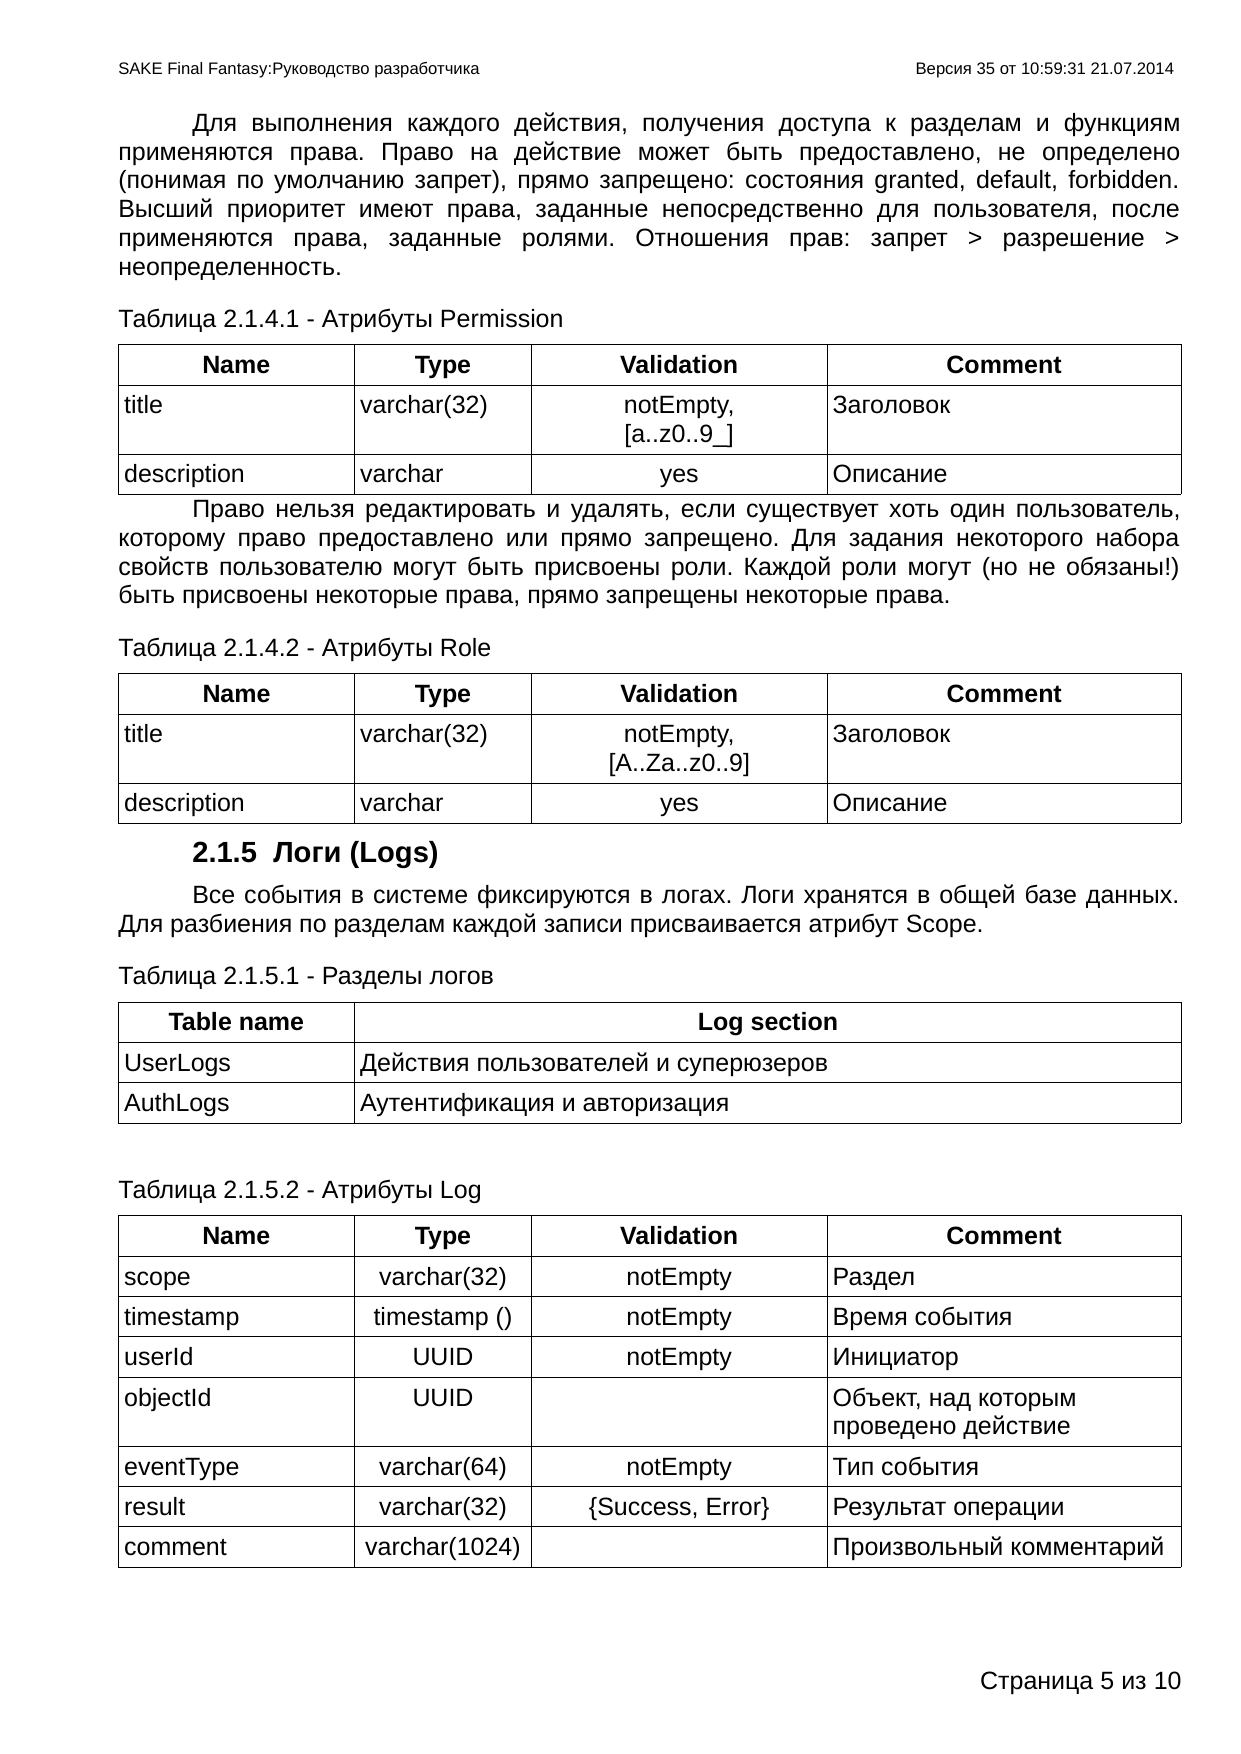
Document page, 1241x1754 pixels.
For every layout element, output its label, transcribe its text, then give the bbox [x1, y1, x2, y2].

table_cell comment [119, 1527, 354, 1567]
table_header Log section [355, 1003, 1181, 1042]
table_cell notEmpty, [A..Za..z0..9] [532, 715, 827, 782]
text Таблица 2.1.4.1 - Атрибуты Permission [118, 304, 1181, 332]
table_cell yes [532, 455, 827, 494]
table_cell varchar(32) [355, 715, 531, 782]
table_cell notEmpty [532, 1297, 827, 1336]
table_cell Раздел [828, 1257, 1181, 1296]
table_header Type [355, 345, 531, 384]
table_cell varchar(1024) [355, 1527, 531, 1567]
table_cell AuthLogs [119, 1083, 354, 1122]
table_cell varchar(32) [355, 1487, 531, 1526]
table_cell UUID [355, 1378, 531, 1446]
table_cell Описание [828, 784, 1181, 823]
table_header Comment [828, 1216, 1181, 1256]
table_header Name [119, 1216, 354, 1256]
table_cell Действия пользователей и суперюзеров [355, 1043, 1181, 1082]
table_header Comment [828, 345, 1181, 384]
table_cell timestamp () [355, 1297, 531, 1336]
table_header Table name [119, 1003, 354, 1042]
table_cell notEmpty [532, 1257, 827, 1296]
table_cell Аутентификация и авторизация [355, 1083, 1181, 1122]
table_cell varchar [355, 784, 531, 823]
text Таблица 2.1.5.1 - Разделы логов [118, 961, 1181, 990]
text Для выполнения каждого действия, получения доступа к разделам и функциям применяются права. Право на действие может быть предоставлено, не определено (понимая по умолчанию запрет), прямо запрещено: состояния granted, default, forbidden. Высший приоритет имеют права, заданные непосредственно для пользователя, после применяются права, заданные ролями. Отношения прав: запрет > разрешение > неопределенность. [118, 108, 1181, 280]
table_cell Тип события [828, 1447, 1181, 1486]
table_cell userId [119, 1337, 354, 1377]
table_header Comment [828, 674, 1181, 713]
table_cell {Success, Error} [532, 1487, 827, 1526]
table_header Name [119, 345, 354, 384]
text Все события в системе фиксируются в логах. Логи хранятся в общей базе данных. Для разбиения по разделам каждой записи присваивается атрибут Scope. [118, 880, 1181, 937]
table_cell result [119, 1487, 354, 1526]
table_cell description [119, 455, 354, 494]
table_cell Произвольный комментарий [828, 1527, 1181, 1567]
subtitle Логи (Logs) [118, 835, 1181, 868]
table_header Validation [532, 345, 827, 384]
table_cell Объект, над которым проведено действие [828, 1378, 1181, 1446]
table_cell varchar [355, 455, 531, 494]
table_cell Инициатор [828, 1337, 1181, 1377]
table_header Type [355, 1216, 531, 1256]
table_cell timestamp [119, 1297, 354, 1336]
table_cell varchar(64) [355, 1447, 531, 1486]
table_cell description [119, 784, 354, 823]
table_header Validation [532, 1216, 827, 1256]
table_cell scope [119, 1257, 354, 1296]
table_cell eventType [119, 1447, 354, 1486]
text Таблица 2.1.4.2 - Атрибуты Role [118, 633, 1181, 661]
text Право нельзя редактировать и удалять, если существует хоть один пользователь, которому право предоставлено или прямо запрещено. Для задания некоторого набора свойств пользователю могут быть присвоены роли. Каждой роли могут (но не обязаны!) быть присвоены некоторые права, прямо запрещены некоторые права. [118, 495, 1181, 609]
table_cell objectId [119, 1378, 354, 1446]
table_cell Заголовок [828, 386, 1181, 454]
table_cell UUID [355, 1337, 531, 1377]
table_header Type [355, 674, 531, 713]
table_cell Время события [828, 1297, 1181, 1336]
table_cell title [119, 386, 354, 454]
table_cell Результат операции [828, 1487, 1181, 1526]
table_cell yes [532, 784, 827, 823]
table_header Validation [532, 674, 827, 713]
table_cell UserLogs [119, 1043, 354, 1082]
table_cell [532, 1378, 827, 1446]
table_cell Заголовок [828, 715, 1181, 782]
table_cell varchar(32) [355, 1257, 531, 1296]
table_cell Описание [828, 455, 1181, 494]
table_cell notEmpty, [a..z0..9_] [532, 386, 827, 454]
table_cell varchar(32) [355, 386, 531, 454]
table_header Name [119, 674, 354, 713]
text Таблица 2.1.5.2 - Атрибуты Log [118, 1175, 1181, 1204]
table_cell notEmpty [532, 1447, 827, 1486]
table_cell notEmpty [532, 1337, 827, 1377]
table_cell title [119, 715, 354, 782]
table_cell [532, 1527, 827, 1567]
